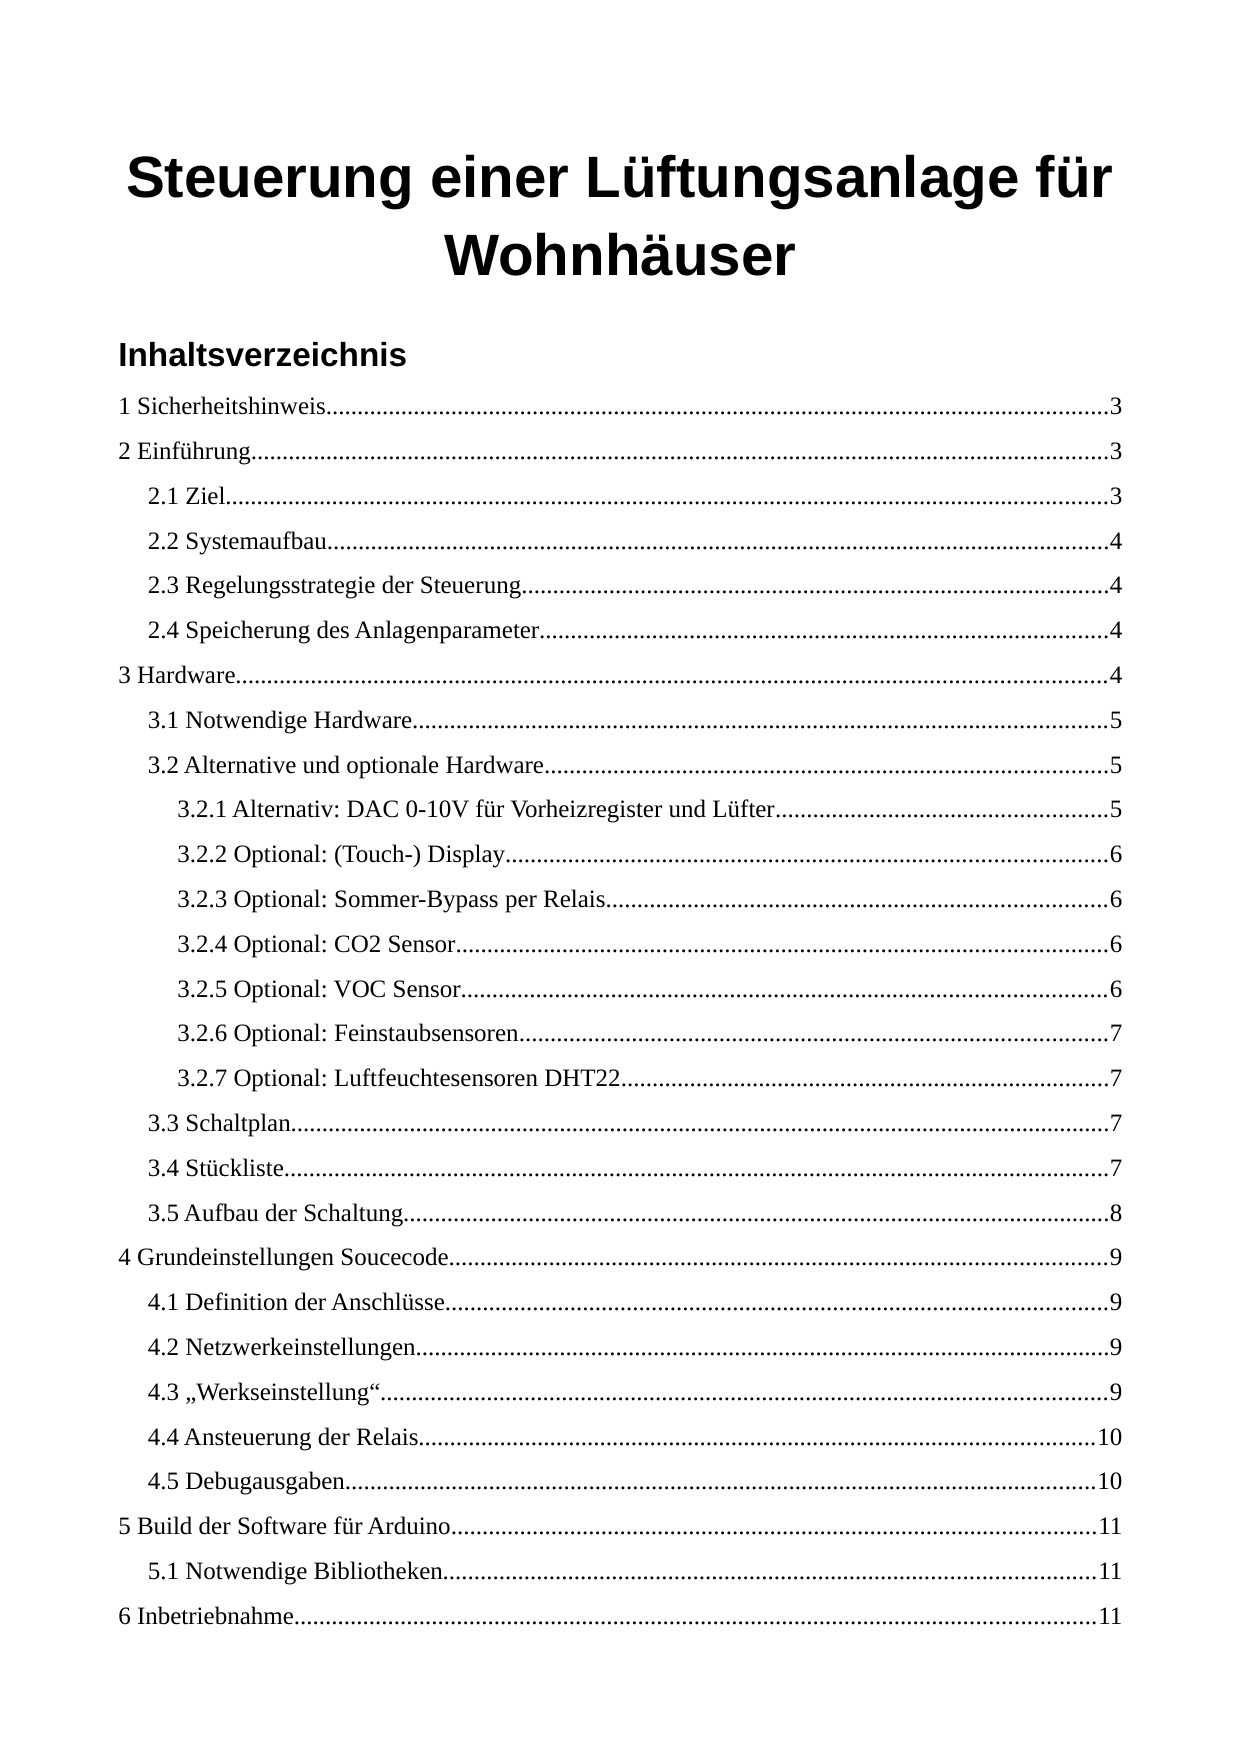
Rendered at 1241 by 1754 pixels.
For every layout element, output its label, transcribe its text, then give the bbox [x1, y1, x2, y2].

text 5.1 Notwendige Bibliotheken 11 [148, 1556, 1122, 1585]
text 4.4 Ansteuerung der Relais 10 [148, 1422, 1122, 1450]
text 2.1 Ziel 3 [148, 481, 1122, 510]
text 3.3 Schaltplan 7 [148, 1108, 1122, 1137]
text 6 Inbetriebnahme 11 [118, 1601, 1122, 1629]
text 4.3 „Werkseinstellung“ 9 [148, 1377, 1122, 1406]
text 3 Hardware 4 [118, 660, 1122, 689]
text 3.2.2 Optional: (Touch-) Display 6 [177, 839, 1122, 868]
text 2 Einführung 3 [118, 436, 1122, 465]
text 4 Grundeinstellungen Soucecode 9 [118, 1242, 1122, 1271]
text 3.2 Alternative und optionale Hardware 5 [148, 750, 1122, 778]
text 1 Sicherheitshinweis 3 [118, 391, 1122, 420]
text 5 Build der Software für Arduino 11 [118, 1511, 1122, 1540]
text 3.2.3 Optional: Sommer-Bypass per Relais 6 [177, 884, 1122, 913]
text 3.4 Stückliste 7 [148, 1153, 1122, 1182]
text 2.4 Speicherung des Anlagenparameter 4 [148, 615, 1122, 644]
text 3.2.7 Optional: Luftfeuchtesensoren DHT22 7 [177, 1063, 1122, 1092]
text 4.1 Definition der Anschlüsse 9 [148, 1287, 1122, 1316]
text 3.2.6 Optional: Feinstaubsensoren 7 [177, 1018, 1122, 1047]
title Steuerung einer Lüftungsanlage für Wohnhäuser [118, 143, 1122, 287]
text 2.2 Systemaufbau 4 [148, 526, 1122, 554]
text 3.2.4 Optional: CO2 Sensor 6 [177, 929, 1122, 958]
text 3.1 Notwendige Hardware 5 [148, 705, 1122, 734]
text 2.3 Regelungsstrategie der Steuerung 4 [148, 571, 1122, 599]
text 3.2.5 Optional: VOC Sensor 6 [177, 974, 1122, 1002]
subtitle Inhaltsverzeichnis [118, 335, 1122, 373]
text 3.5 Aufbau der Schaltung 8 [148, 1198, 1122, 1226]
text 4.5 Debugausgaben 10 [148, 1466, 1122, 1495]
text 3.2.1 Alternativ: DAC 0-10V für Vorheizregister und Lüfter 5 [177, 794, 1122, 823]
text 4.2 Netzwerkeinstellungen 9 [148, 1332, 1122, 1361]
